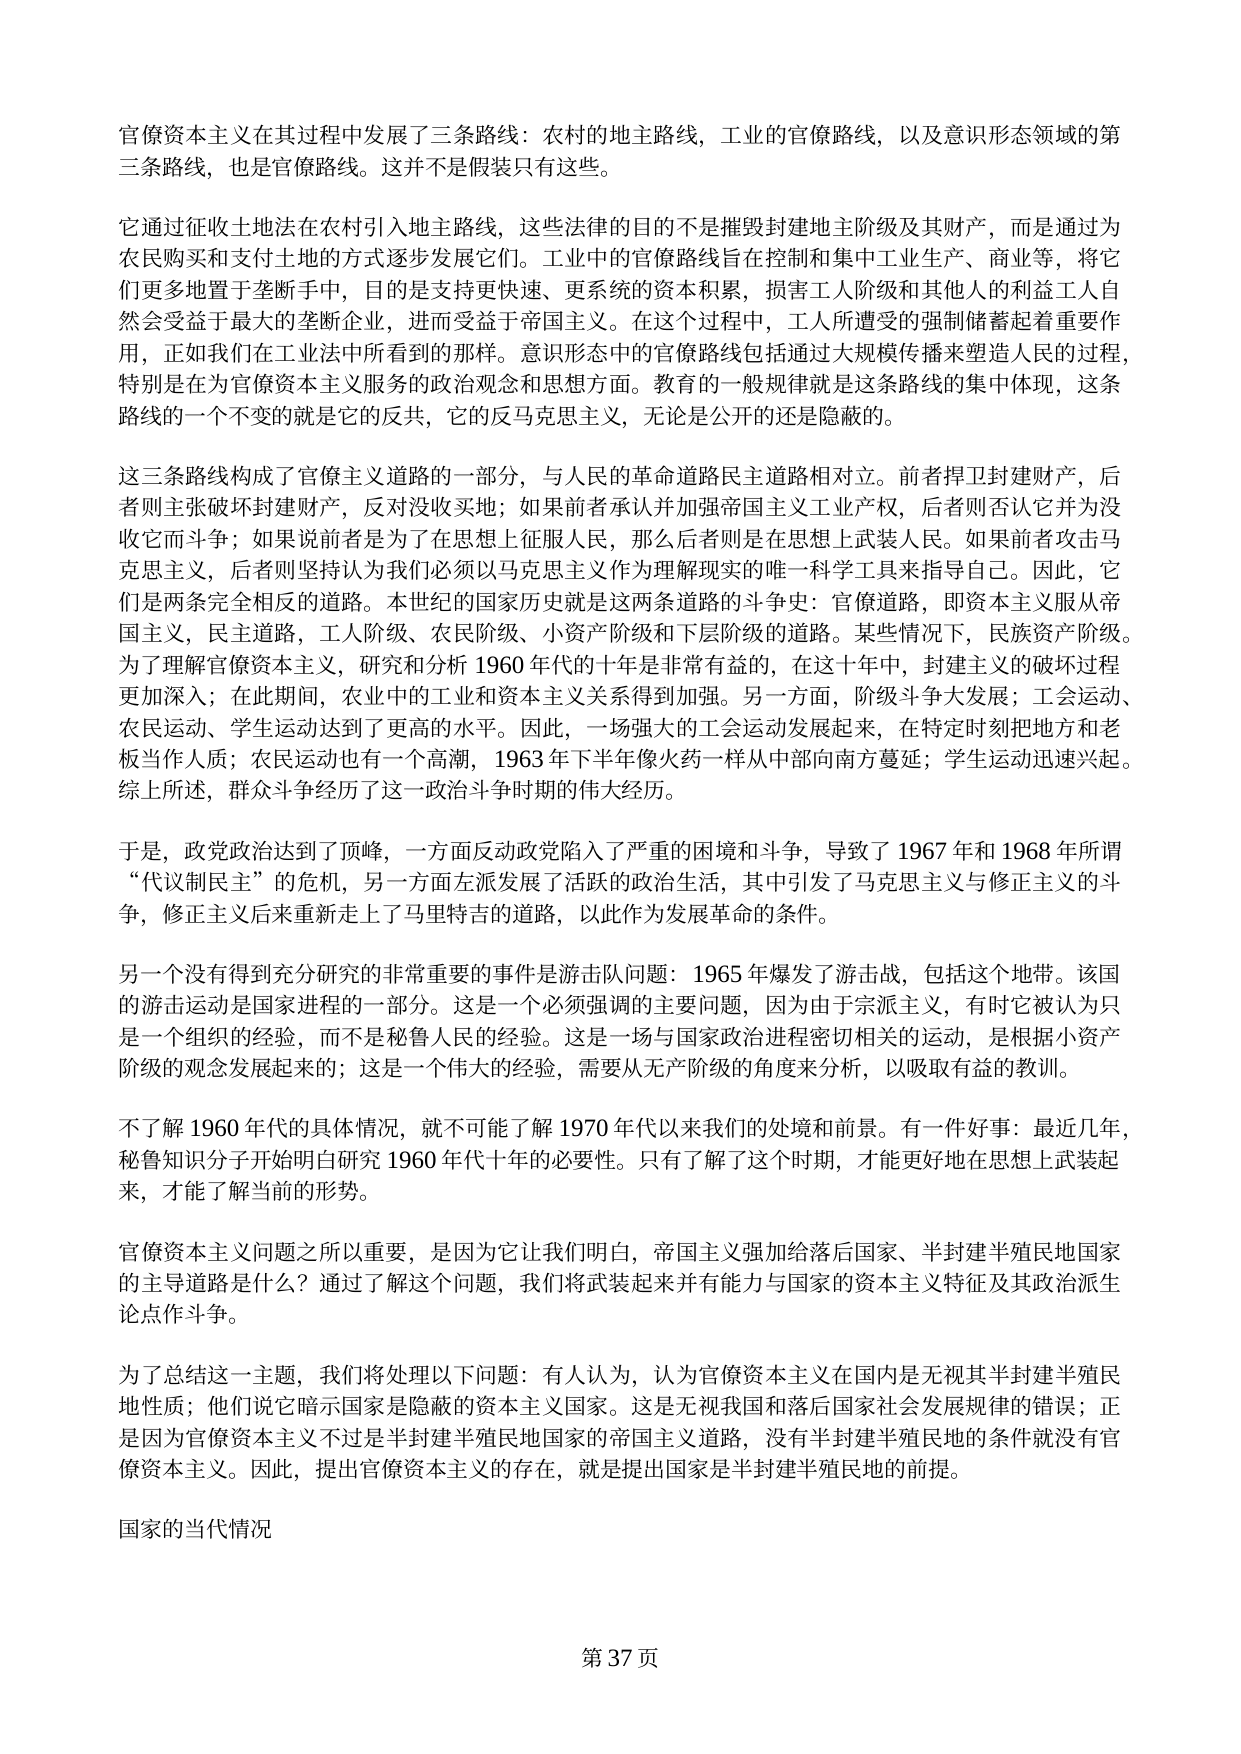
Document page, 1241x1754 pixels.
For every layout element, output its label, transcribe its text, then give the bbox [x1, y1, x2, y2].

text 不了解1960年代的具体情况，就不可能了解1970年代以来我们的处境和前景。有一件好事：最近几年，秘鲁知识分子开始明白研究1960年代十年的必要性。只有了解了这个时期，才能更好地在思想上武装起来，才能了解当前的形势。 [118, 1112, 1122, 1206]
text 官僚资本主义问题之所以重要，是因为它让我们明白，帝国主义强加给落后国家、半封建半殖民地国家的主导道路是什么？通过了解这个问题，我们将武装起来并有能力与国家的资本主义特征及其政治派生论点作斗争。 [118, 1235, 1122, 1329]
text 这三条路线构成了官僚主义道路的一部分，与人民的革命道路民主道路相对立。前者捍卫封建财产，后者则主张破坏封建财产，反对没收买地；如果前者承认并加强帝国主义工业产权，后者则否认它并为没收它而斗争；如果说前者是为了在思想上征服人民，那么后者则是在思想上武装人民。如果前者攻击马克思主义，后者则坚持认为我们必须以马克思主义作为理解现实的唯一科学工具来指导自己。因此，它们是两条完全相反的道路。本世纪的国家历史就是这两条道路的斗争史：官僚道路，即资本主义服从帝国主义，民主道路，工人阶级、农民阶级、小资产阶级和下层阶级的道路。某些情况下，民族资产阶级。为了理解官僚资本主义，研究和分析1960年代的十年是非常有益的，在这十年中，封建主义的破坏过程更加深入；在此期间，农业中的工业和资本主义关系得到加强。另一方面，阶级斗争大发展；工会运动、农民运动、学生运动达到了更高的水平。因此，一场强大的工会运动发展起来，在特定时刻把地方和老板当作人质；农民运动也有一个高潮，1963年下半年像火药一样从中部向南方蔓延；学生运动迅速兴起。综上所述，群众斗争经历了这一政治斗争时期的伟大经历。 [118, 459, 1122, 805]
text 官僚资本主义在其过程中发展了三条路线：农村的地主路线，工业的官僚路线，以及意识形态领域的第三条路线，也是官僚路线。这并不是假装只有这些。 [118, 118, 1122, 181]
text 于是，政党政治达到了顶峰，一方面反动政党陷入了严重的困境和斗争，导致了1967年和1968年所谓“代议制民主”的危机，另一方面左派发展了活跃的政治生活，其中引发了马克思主义与修正主义的斗争，修正主义后来重新走上了马里特吉的道路，以此作为发展革命的条件。 [118, 834, 1122, 928]
text 另一个没有得到充分研究的非常重要的事件是游击队问题：1965年爆发了游击战，包括这个地带。该国的游击运动是国家进程的一部分。这是一个必须强调的主要问题，因为由于宗派主义，有时它被认为只是一个组织的经验，而不是秘鲁人民的经验。这是一场与国家政治进程密切相关的运动，是根据小资产阶级的观念发展起来的；这是一个伟大的经验，需要从无产阶级的角度来分析，以吸取有益的教训。 [118, 957, 1122, 1083]
text 为了总结这一主题，我们将处理以下问题：有人认为，认为官僚资本主义在国内是无视其半封建半殖民地性质；他们说它暗示国家是隐蔽的资本主义国家。这是无视我国和落后国家社会发展规律的错误；正是因为官僚资本主义不过是半封建半殖民地国家的帝国主义道路，没有半封建半殖民地的条件就没有官僚资本主义。因此，提出官僚资本主义的存在，就是提出国家是半封建半殖民地的前提。 [118, 1358, 1122, 1484]
text 它通过征收土地法在农村引入地主路线，这些法律的目的不是摧毁封建地主阶级及其财产，而是通过为农民购买和支付土地的方式逐步发展它们。工业中的官僚路线旨在控制和集中工业生产、商业等，将它们更多地置于垄断手中，目的是支持更快速、更系统的资本积累，损害工人阶级和其他人的利益工人自然会受益于最大的垄断企业，进而受益于帝国主义。在这个过程中，工人所遭受的强制储蓄起着重要作用，正如我们在工业法中所看到的那样。意识形态中的官僚路线包括通过大规模传播来塑造人民的过程，特别是在为官僚资本主义服务的政治观念和思想方面。教育的一般规律就是这条路线的集中体现，这条路线的一个不变的就是它的反共，它的反马克思主义，无论是公开的还是隐蔽的。 [118, 210, 1122, 430]
text 国家的当代情况 [118, 1512, 1122, 1544]
